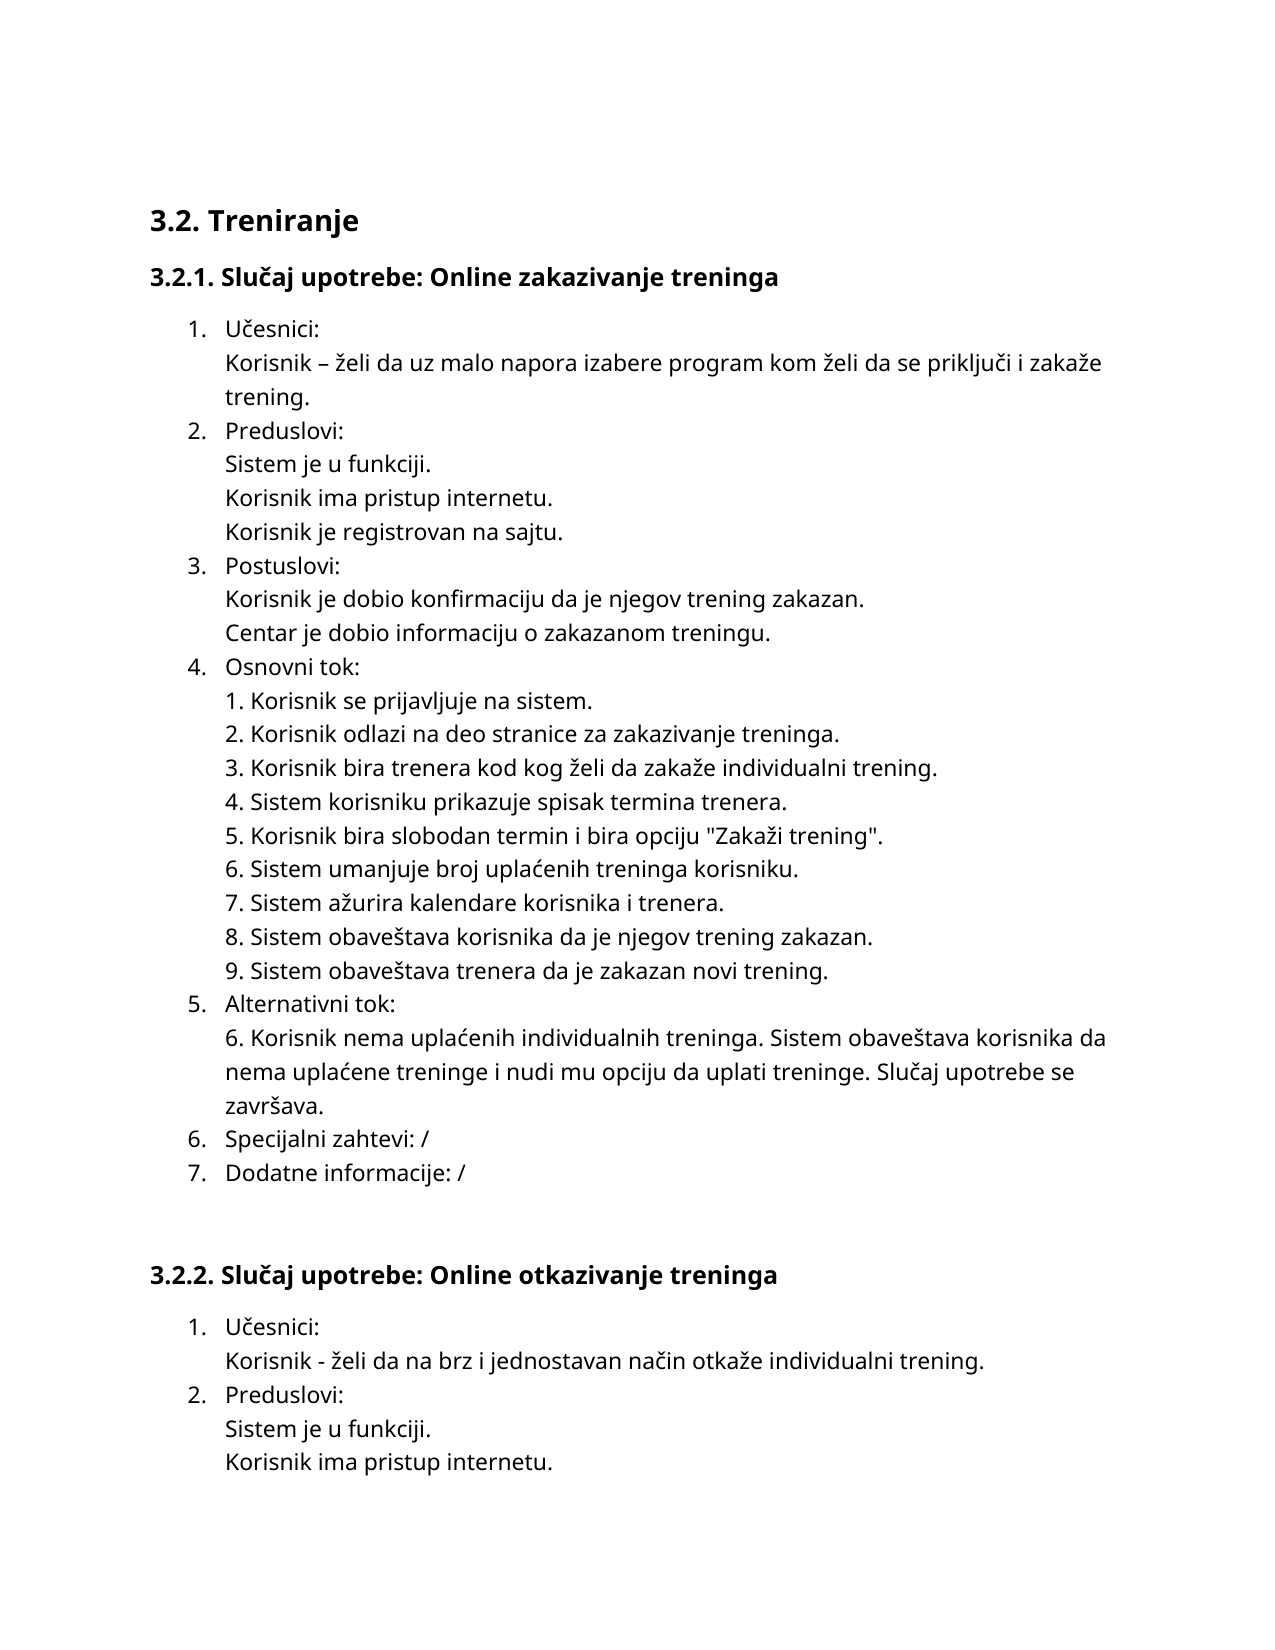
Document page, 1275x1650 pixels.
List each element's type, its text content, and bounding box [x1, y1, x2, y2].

text Korisnik ima pristup internetu. [150, 1446, 1125, 1478]
text 3.2.1. Slučaj upotrebe: Online zakazivanje treninga [150, 260, 1125, 294]
text 2. Korisnik odlazi na deo stranice za zakazivanje treninga. [150, 718, 1125, 749]
list Dodatne informacije: / [187, 1157, 1125, 1188]
text Centar je dobio informaciju o zakazanom treningu. [150, 617, 1125, 648]
text 6. Korisnik nema uplaćenih individualnih treninga. Sistem obaveštava korisnika da nema uplaćene treninge i nudi mu opciju da uplati treninge. Slučaj upotrebe se završava. [225, 1022, 1125, 1121]
list Preduslovi: [187, 1379, 1125, 1410]
text 3.2.2. Slučaj upotrebe: Online otkazivanje treninga [150, 1258, 1125, 1292]
text Korisnik je dobio konfirmaciju da je njegov trening zakazan. [150, 583, 1125, 614]
text 6. Sistem umanjuje broj uplaćenih treninga korisniku. [150, 853, 1125, 884]
text Sistem je u funkciji. [150, 448, 1125, 479]
text 3. Korisnik bira trenera kod kog želi da zakaže individualni trening. [150, 752, 1125, 783]
list Postuslovi: [187, 549, 1125, 581]
list Specijalni zahtevi: / [187, 1123, 1125, 1154]
text 9. Sistem obaveštava trenera da je zakazan novi trening. [150, 954, 1125, 986]
list Osnovni tok: [187, 651, 1125, 682]
text 3.2. Treniranje [150, 200, 1125, 240]
text Korisnik ima pristup internetu. [150, 482, 1125, 513]
text 5. Korisnik bira slobodan termin i bira opciju "Zakaži trening". [150, 819, 1125, 851]
text 8. Sistem obaveštava korisnika da je njegov trening zakazan. [150, 921, 1125, 952]
text Sistem je u funkciji. [150, 1413, 1125, 1444]
text 7. Sistem ažurira kalendare korisnika i trenera. [150, 887, 1125, 918]
list Učesnici: [187, 1311, 1125, 1343]
text Korisnik - želi da na brz i jednostavan način otkaže individualni trening. [150, 1345, 1125, 1376]
text 4. Sistem korisniku prikazuje spisak termina trenera. [150, 786, 1125, 817]
text Korisnik je registrovan na sajtu. [150, 516, 1125, 547]
list Alternativni tok: [187, 988, 1125, 1019]
text 1. Korisnik se prijavljuje na sistem. [150, 684, 1125, 716]
list Učesnici: [187, 313, 1125, 344]
list Korisnik – želi da uz malo napora izabere program kom želi da se priključi i zakaže trening. [225, 347, 1125, 412]
list Preduslovi: [187, 414, 1125, 446]
